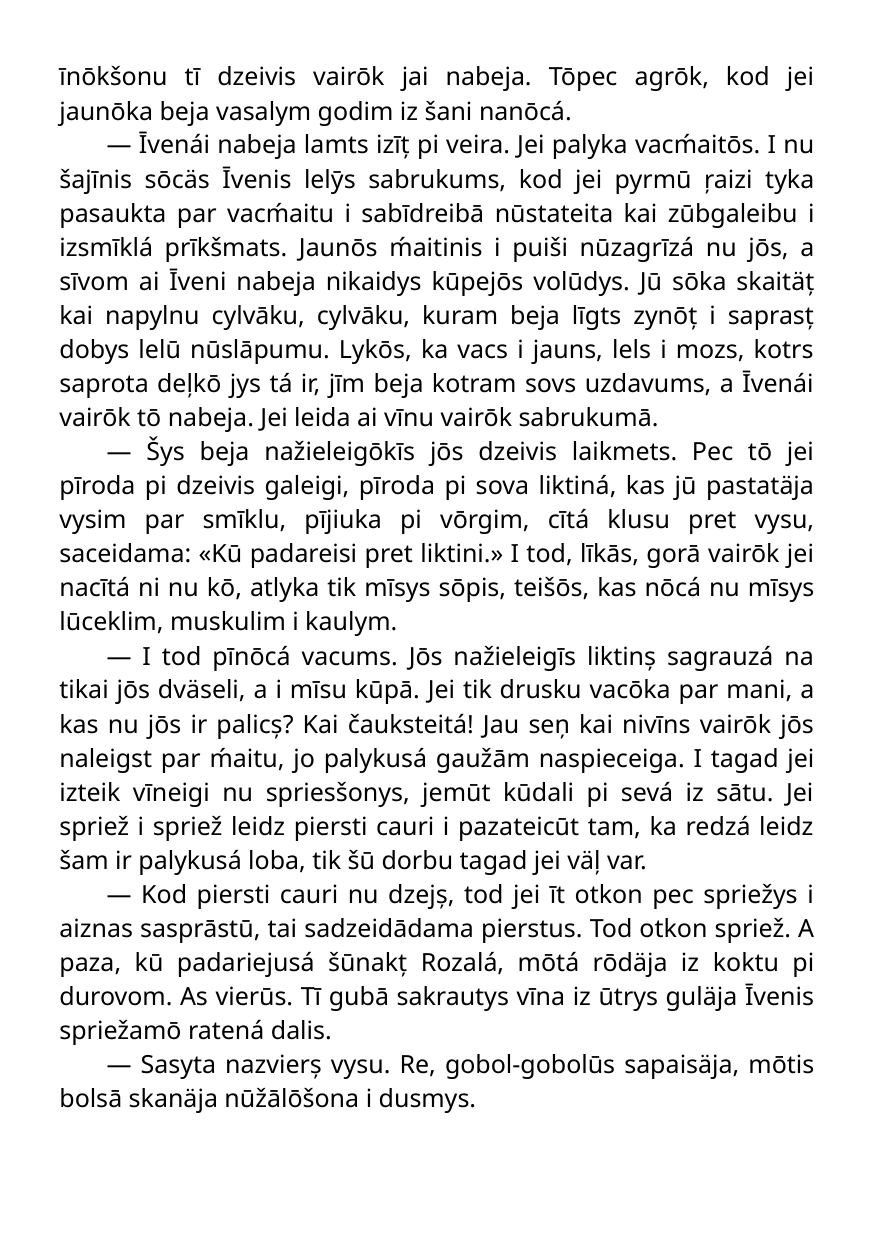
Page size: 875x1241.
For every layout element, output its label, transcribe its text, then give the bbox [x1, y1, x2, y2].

text — Sasyta nazvierș vysu. Re, gobol-gobolūs sapaisäja, mōtis bolsā skanäja nūžālōšona i dusmys. [59, 1047, 815, 1115]
text — I tod pīnōcá vacums. Jōs nažieleigīs liktinș sagrauzá na tikai jōs dväseli, a i mīsu kūpā. Jei tik drusku vacōka par mani, a kas nu jōs ir palicș? Kai čauksteitá! Jau seņ kai nivīns vairōk jōs naleigst par ḿaitu, jo palykusá gaužām naspieceiga. I tagad jei izteik vīneigi nu spriesšonys, jemūt kūdali pi sevá iz sātu. Jei spriež i spriež leidz piersti cauri i pazateicūt tam, ka redzá leidz šam ir palykusá loba, tik šū dorbu tagad jei väļ var. [59, 638, 815, 877]
text īnōkšonu tī dzeivis vairōk jai nabeja. Tōpec agrōk, kod jei jaunōka beja vasalym godim iz šani nanōcá. [59, 59, 815, 127]
text — Īvenái nabeja lamts izīț pi veira. Jei palyka vacḿaitōs. I nu šajīnis sōcäs Īvenis lelȳs sabrukums, kod jei pyrmū ŗaizi tyka pasaukta par vacḿaitu i sabīdreibā nūstateita kai zūbgaleibu i izsmīklá prīkšmats. Jaunōs ḿaitinis i puiši nūzagrīzá nu jōs, a sīvom ai Īveni nabeja nikaidys kūpejōs volūdys. Jū sōka skaitäț kai napylnu cylvāku, cylvāku, kuram beja līgts zynōț i saprasț dobys lelū nūslāpumu. Lykōs, ka vacs i jauns, lels i mozs, kotrs saprota deļkō jys tá ir, jīm beja kotram sovs uzdavums, a Īvenái vairōk tō nabeja. Jei leida ai vīnu vairōk sabrukumā. [59, 127, 815, 434]
text — Kod piersti cauri nu dzejș, tod jei īt otkon pec spriežys i aiznas sasprāstū, tai sadzeidādama pierstus. Tod otkon spriež. A paza, kū padariejusá šūnakț Rozalá, mōtá rōdäja iz koktu pi durovom. As vierūs. Tī gubā sakrautys vīna iz ūtrys guläja Īvenis spriežamō ratená dalis. [59, 877, 815, 1047]
text — Šys beja nažieleigōkīs jōs dzeivis laikmets. Pec tō jei pīroda pi dzeivis galeigi, pīroda pi sova liktiná, kas jū pastatäja vysim par smīklu, pījiuka pi vōrgim, cītá klusu pret vysu, saceidama: «Kū padareisi pret liktini.» I tod, līkās, gorā vairōk jei nacītá ni nu kō, atlyka tik mīsys sōpis, teišōs, kas nōcá nu mīsys lūceklim, muskulim i kaulym. [59, 434, 815, 638]
